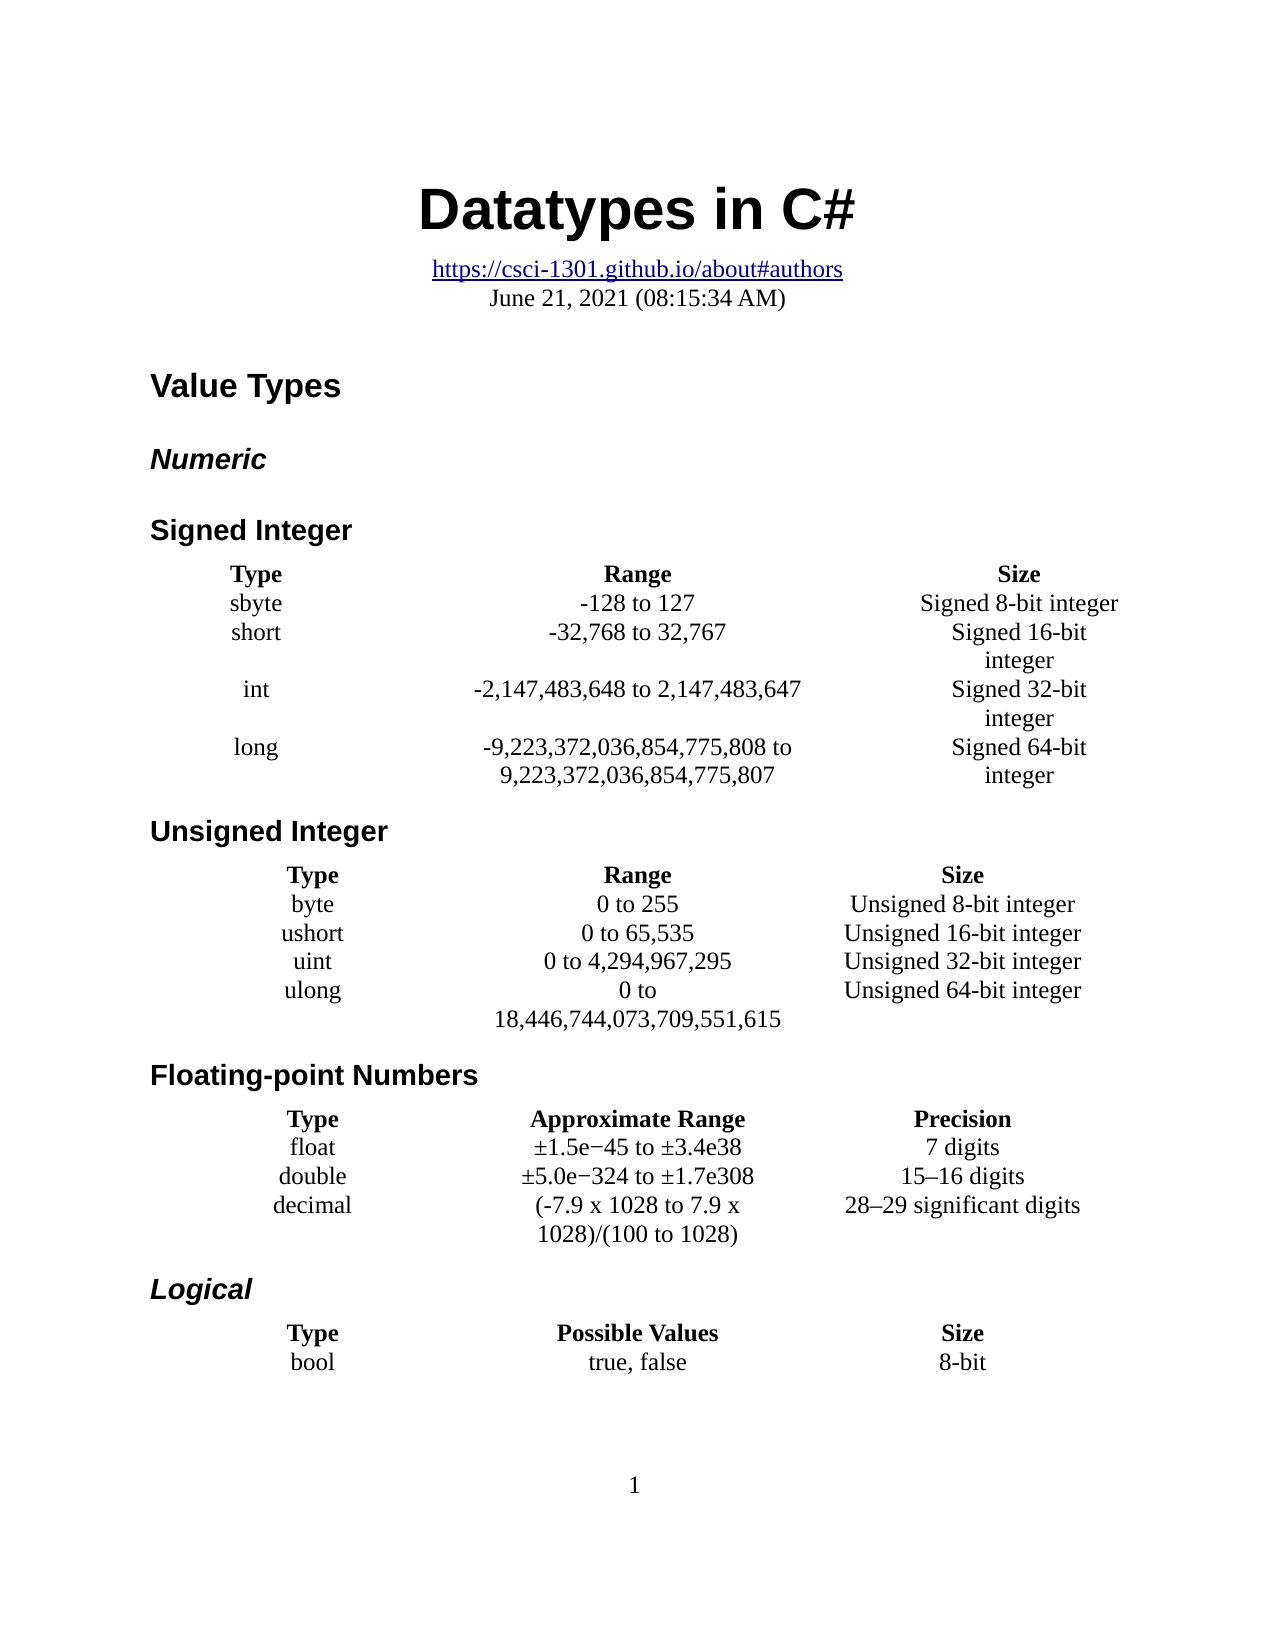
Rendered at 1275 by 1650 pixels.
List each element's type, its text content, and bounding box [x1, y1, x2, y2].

table_cell -32,768 to 32,767 [362, 617, 913, 674]
table_cell sbyte [150, 588, 362, 617]
table_header Type [150, 1104, 475, 1132]
subtitle Floating-point Numbers [150, 1058, 1125, 1091]
table_header Type [150, 559, 362, 588]
subtitle Signed Integer [150, 513, 1125, 547]
table_cell -2,147,483,648 to 2,147,483,647 [362, 674, 913, 732]
table_cell Signed 64-bit integer [913, 732, 1125, 789]
table_cell Unsigned 64-bit integer [800, 975, 1125, 1033]
subtitle Numeric [150, 442, 1125, 476]
table_cell 0 to 18,446,744,073,709,551,615 [475, 975, 800, 1033]
table_cell 0 to 255 [475, 889, 800, 918]
table_header Range [475, 860, 800, 889]
table_cell 8-bit [800, 1347, 1125, 1376]
subtitle Value Types [150, 366, 1125, 404]
table_header Size [800, 1319, 1125, 1347]
table_cell Signed 32-bit integer [913, 674, 1125, 732]
table_cell 7 digits [800, 1133, 1125, 1161]
table_cell 0 to 4,294,967,295 [475, 946, 800, 975]
table_cell ±5.0e−324 to ±1.7e308 [475, 1161, 800, 1190]
table_cell float [150, 1133, 475, 1161]
table_cell ulong [150, 975, 475, 1033]
subtitle Unsigned Integer [150, 814, 1125, 848]
table_cell 15–16 digits [800, 1161, 1125, 1190]
table_cell decimal [150, 1190, 475, 1247]
table_cell Unsigned 16-bit integer [800, 918, 1125, 946]
table_header Size [800, 860, 1125, 889]
table_cell Unsigned 32-bit integer [800, 946, 1125, 975]
table_cell bool [150, 1347, 475, 1376]
table_cell -128 to 127 [362, 588, 913, 617]
table_cell -9,223,372,036,854,775,808 to 9,223,372,036,854,775,807 [362, 732, 913, 789]
table_cell long [150, 732, 362, 789]
table_header Approximate Range [475, 1104, 800, 1132]
subtitle Logical [150, 1272, 1125, 1306]
table_cell Signed 16-bit integer [913, 617, 1125, 674]
table_cell byte [150, 889, 475, 918]
table_cell (-7.9 x 1028 to 7.9 x 1028)/(100 to 1028) [475, 1190, 800, 1247]
table_cell double [150, 1161, 475, 1190]
table_cell ±1.5e−45 to ±3.4e38 [475, 1133, 800, 1161]
table_cell 0 to 65,535 [475, 918, 800, 946]
table_header Possible Values [475, 1319, 800, 1347]
table_cell int [150, 674, 362, 732]
table_header Precision [800, 1104, 1125, 1132]
table_cell ushort [150, 918, 475, 946]
title Datatypes in C# [150, 175, 1125, 242]
text June 21, 2021 (08:15:34 AM) [150, 283, 1125, 312]
text https://csci-1301.github.io/about#authors [150, 254, 1125, 283]
table_cell true, false [475, 1347, 800, 1376]
table_cell Unsigned 8-bit integer [800, 889, 1125, 918]
table_cell Signed 8-bit integer [913, 588, 1125, 617]
table_header Range [362, 559, 913, 588]
table_cell short [150, 617, 362, 674]
table_header Size [913, 559, 1125, 588]
table_cell uint [150, 946, 475, 975]
table_header Type [150, 1319, 475, 1347]
table_cell 28–29 significant digits [800, 1190, 1125, 1247]
table_header Type [150, 860, 475, 889]
